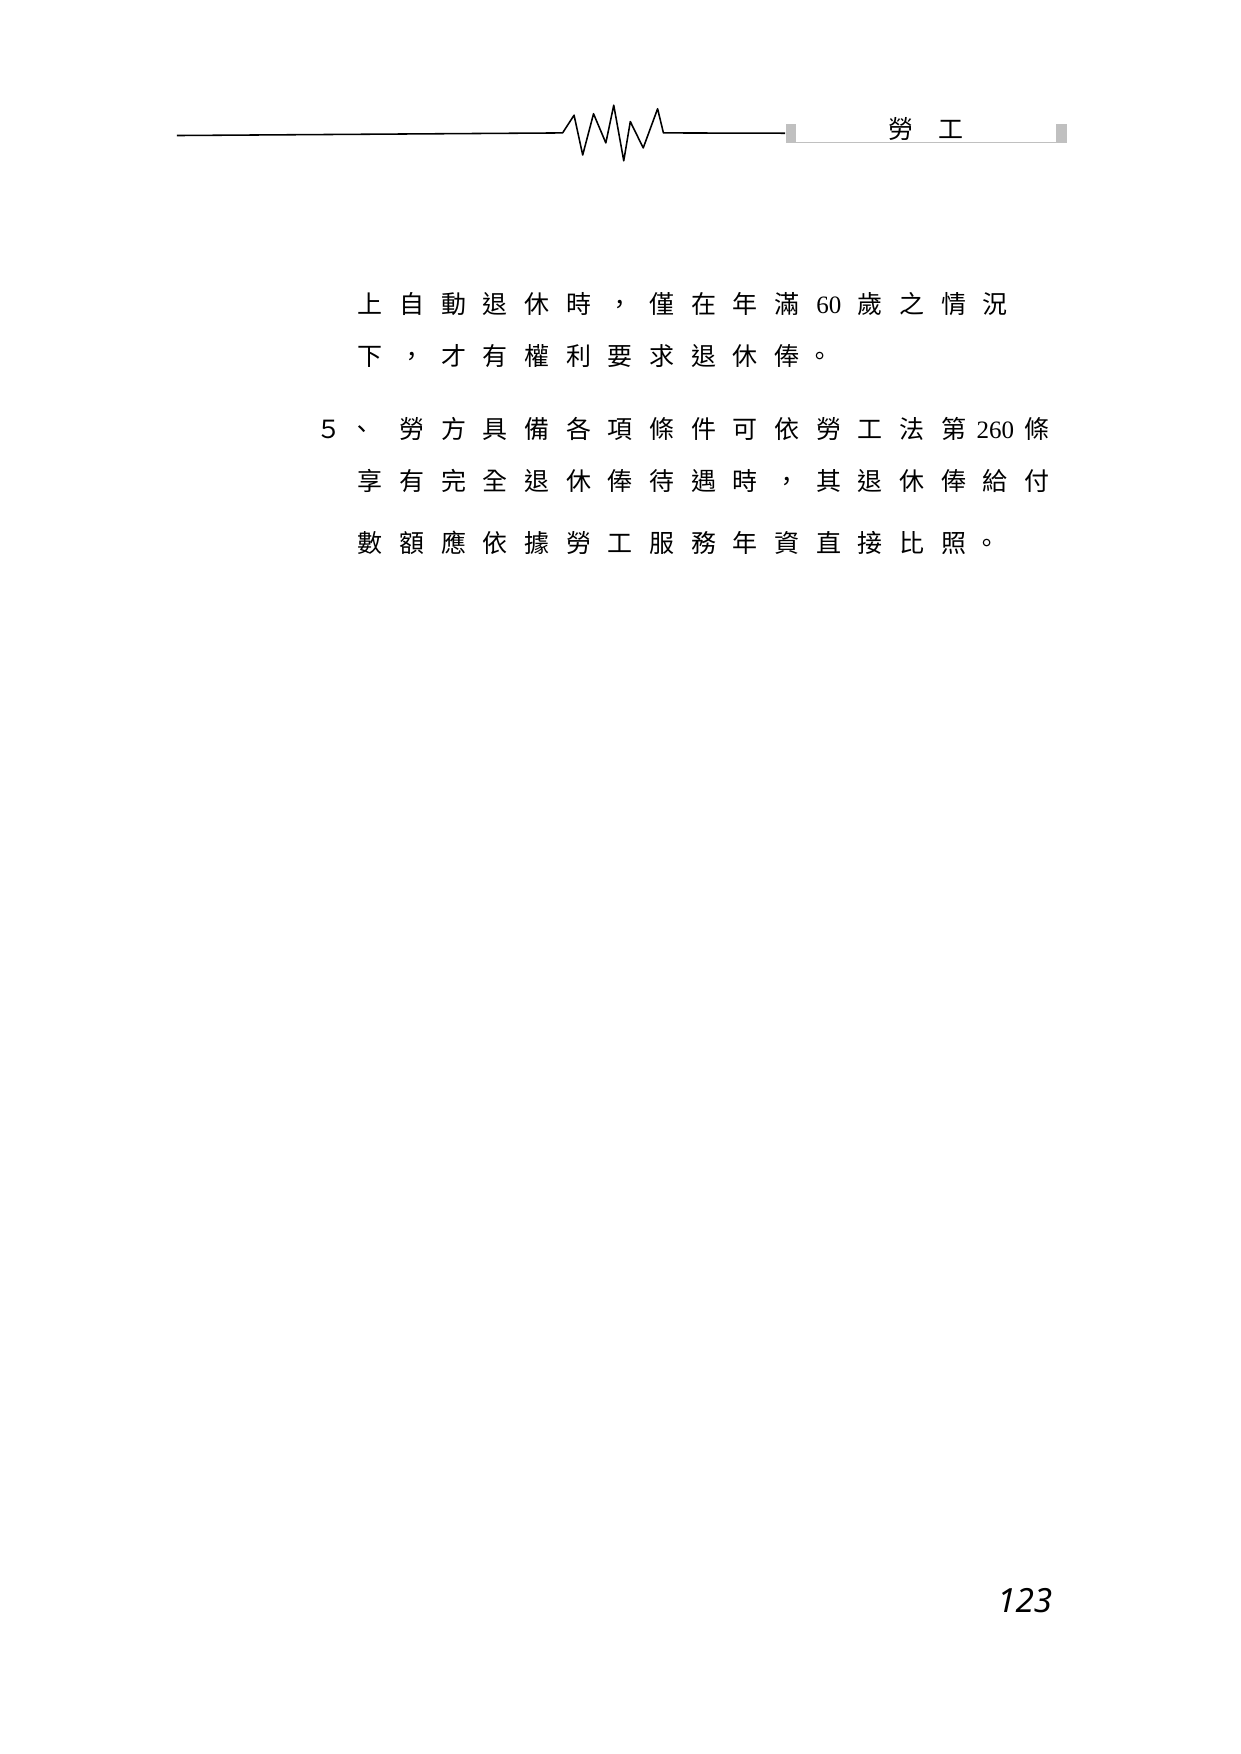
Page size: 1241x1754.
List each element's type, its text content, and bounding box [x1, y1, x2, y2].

text 上自動退休時，僅在年滿60歲之情況下，才有權利要求退休俸。 [281, 250, 1058, 375]
text ５、勞方具備各項條件可依勞工法第260條享有完全退休俸待遇時，其退休俸給付數額應依據勞工服務年資直接比照。 [281, 375, 1058, 563]
